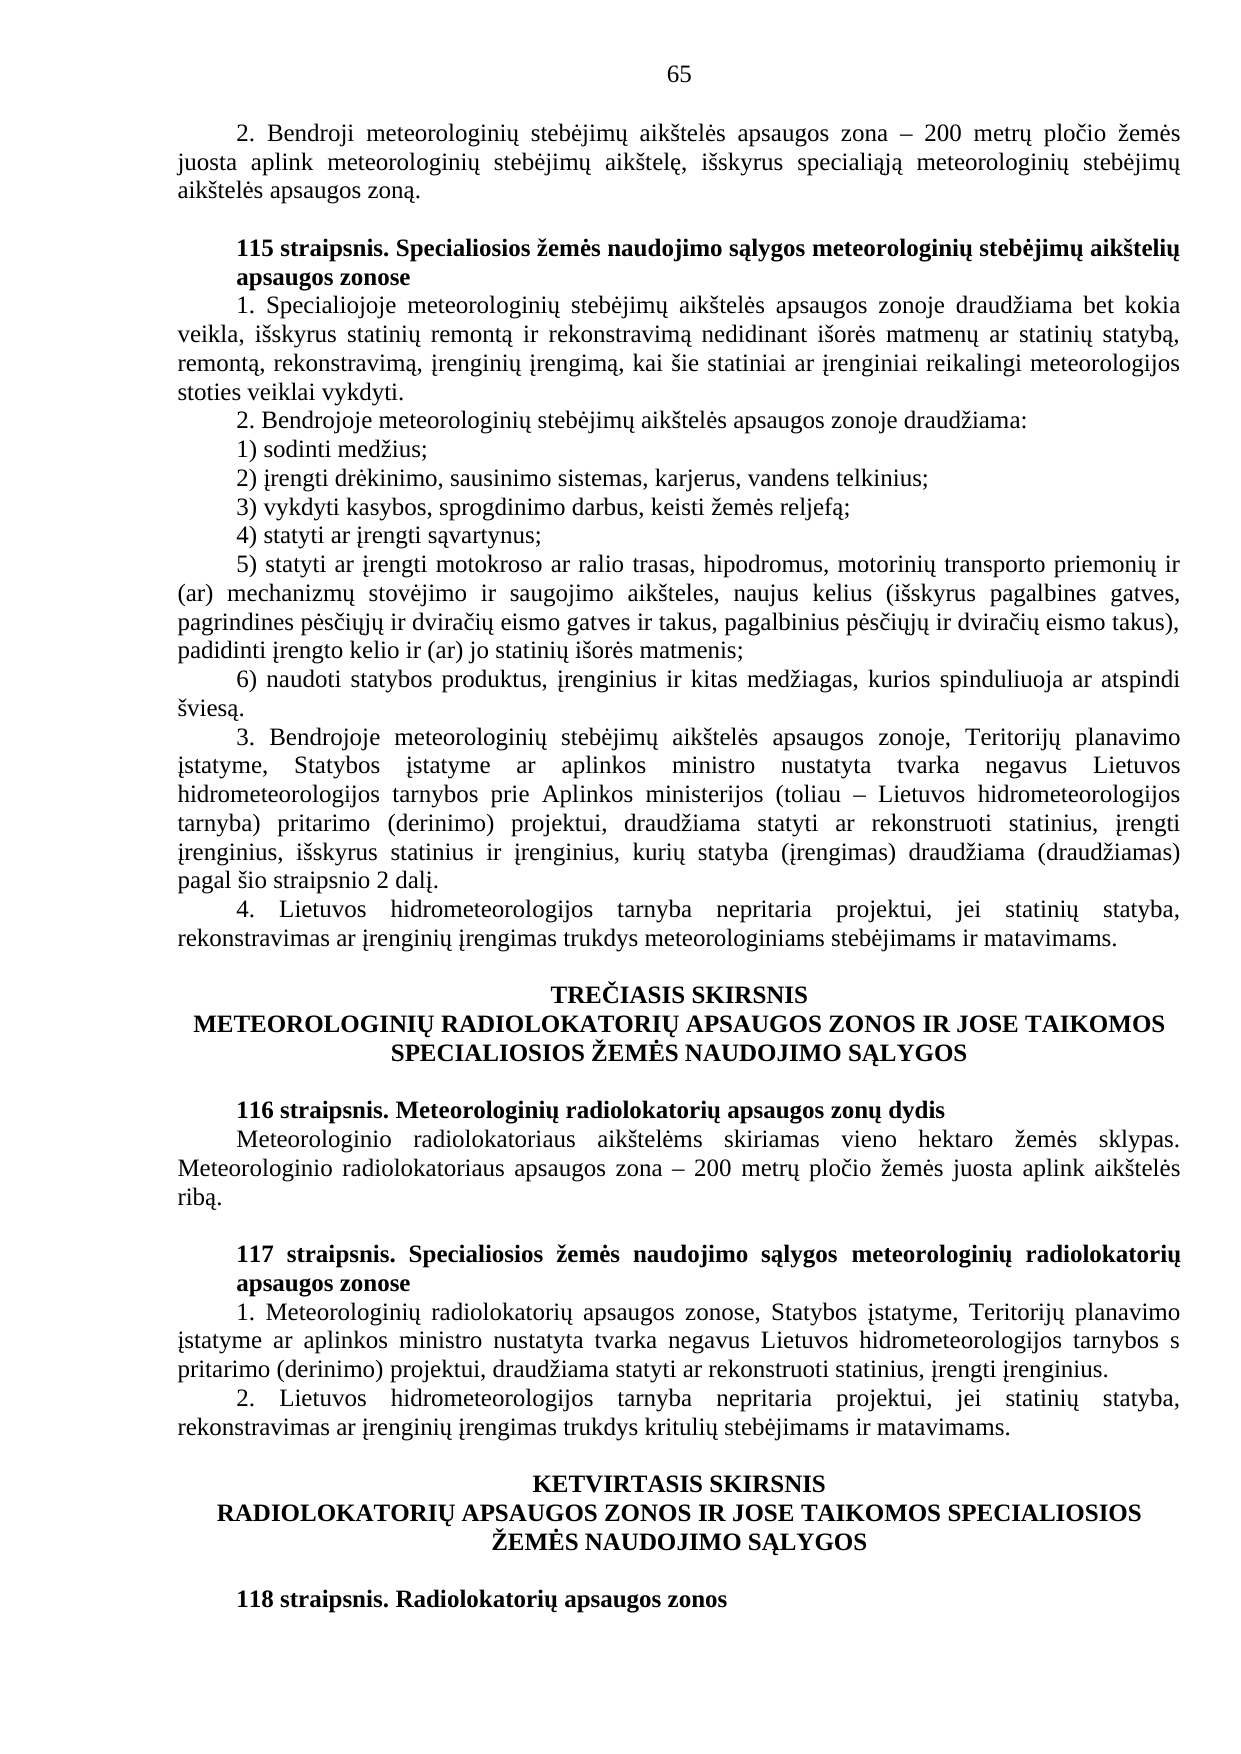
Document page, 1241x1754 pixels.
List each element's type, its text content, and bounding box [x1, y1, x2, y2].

text METEOROLOGINIŲ RADIOLOKATORIŲ APSAUGOS ZONOS IR JOSE TAIKOMOS SPECIALIOSIOS ŽEMĖS NAUDOJIMO SĄLYGOS [177, 1009, 1181, 1067]
text 4. Lietuvos hidrometeorologijos tarnyba nepritaria projektui, jei statinių statyba, rekonstravimas ar įrenginių įrengimas trukdys meteorologiniams stebėjimams ir matavimams. [177, 894, 1181, 952]
text KETVIRTASIS SKIRSNIS [177, 1469, 1181, 1498]
text 117 straipsnis. Specialiosios žemės naudojimo sąlygos meteorologinių radiolokatorių apsaugos zonose [236, 1239, 1181, 1297]
text 118 straipsnis. Radiolokatorių apsaugos zonos [177, 1584, 1181, 1613]
text 115 straipsnis. Specialiosios žemės naudojimo sąlygos meteorologinių stebėjimų aikštelių apsaugos zonose [236, 233, 1181, 291]
text 1) sodinti medžius; [177, 434, 1181, 463]
text 3. Bendrojoje meteorologinių stebėjimų aikštelės apsaugos zonoje, Teritorijų planavimo įstatyme, Statybos įstatyme ar aplinkos ministro nustatyta tvarka negavus Lietuvos hidrometeorologijos tarnybos prie Aplinkos ministerijos (toliau – Lietuvos hidrometeorologijos tarnyba) pritarimo (derinimo) projektui, draudžiama statyti ar rekonstruoti statinius, įrengti įrenginius, išskyrus statinius ir įrenginius, kurių statyba (įrengimas) draudžiama (draudžiamas) pagal šio straipsnio 2 dalį. [177, 722, 1181, 894]
text 1. Meteorologinių radiolokatorių apsaugos zonose, Statybos įstatyme, Teritorijų planavimo įstatyme ar aplinkos ministro nustatyta tvarka negavus Lietuvos hidrometeorologijos tarnybos s pritarimo (derinimo) projektui, draudžiama statyti ar rekonstruoti statinius, įrengti įrenginius. [177, 1297, 1181, 1383]
text 2. Bendroji meteorologinių stebėjimų aikštelės apsaugos zona – 200 metrų pločio žemės juosta aplink meteorologinių stebėjimų aikštelę, išskyrus specialiąją meteorologinių stebėjimų aikštelės apsaugos zoną. [177, 118, 1181, 204]
text 2. Lietuvos hidrometeorologijos tarnyba nepritaria projektui, jei statinių statyba, rekonstravimas ar įrenginių įrengimas trukdys kritulių stebėjimams ir matavimams. [177, 1383, 1181, 1441]
text 5) statyti ar įrengti motokroso ar ralio trasas, hipodromus, motorinių transporto priemonių ir (ar) mechanizmų stovėjimo ir saugojimo aikšteles, naujus kelius (išskyrus pagalbines gatves, pagrindines pėsčiųjų ir dviračių eismo gatves ir takus, pagalbinius pėsčiųjų ir dviračių eismo takus), padidinti įrengto kelio ir (ar) jo statinių išorės matmenis; [177, 549, 1181, 664]
text TREČIASIS SKIRSNIS [177, 981, 1181, 1009]
text 1. Specialiojoje meteorologinių stebėjimų aikštelės apsaugos zonoje draudžiama bet kokia veikla, išskyrus statinių remontą ir rekonstravimą nedidinant išorės matmenų ar statinių statybą, remontą, rekonstravimą, įrenginių įrengimą, kai šie statiniai ar įrenginiai reikalingi meteorologijos stoties veiklai vykdyti. [177, 291, 1181, 406]
text 2) įrengti drėkinimo, sausinimo sistemas, karjerus, vandens telkinius; [177, 463, 1181, 492]
text 2. Bendrojoje meteorologinių stebėjimų aikštelės apsaugos zonoje draudžiama: [177, 406, 1181, 434]
text 3) vykdyti kasybos, sprogdinimo darbus, keisti žemės reljefą; [177, 492, 1181, 521]
text 6) naudoti statybos produktus, įrenginius ir kitas medžiagas, kurios spinduliuoja ar atspindi šviesą. [177, 664, 1181, 722]
text Meteorologinio radiolokatoriaus aikštelėms skiriamas vieno hektaro žemės sklypas. Meteorologinio radiolokatoriaus apsaugos zona – 200 metrų pločio žemės juosta aplink aikštelės ribą. [177, 1124, 1181, 1211]
text 116 straipsnis. Meteorologinių radiolokatorių apsaugos zonų dydis [177, 1096, 1181, 1124]
text RADIOLOKATORIŲ APSAUGOS ZONOS IR JOSE TAIKOMOS SPECIALIOSIOS ŽEMĖS NAUDOJIMO SĄLYGOS [177, 1498, 1181, 1556]
text 4) statyti ar įrengti sąvartynus; [177, 521, 1181, 549]
